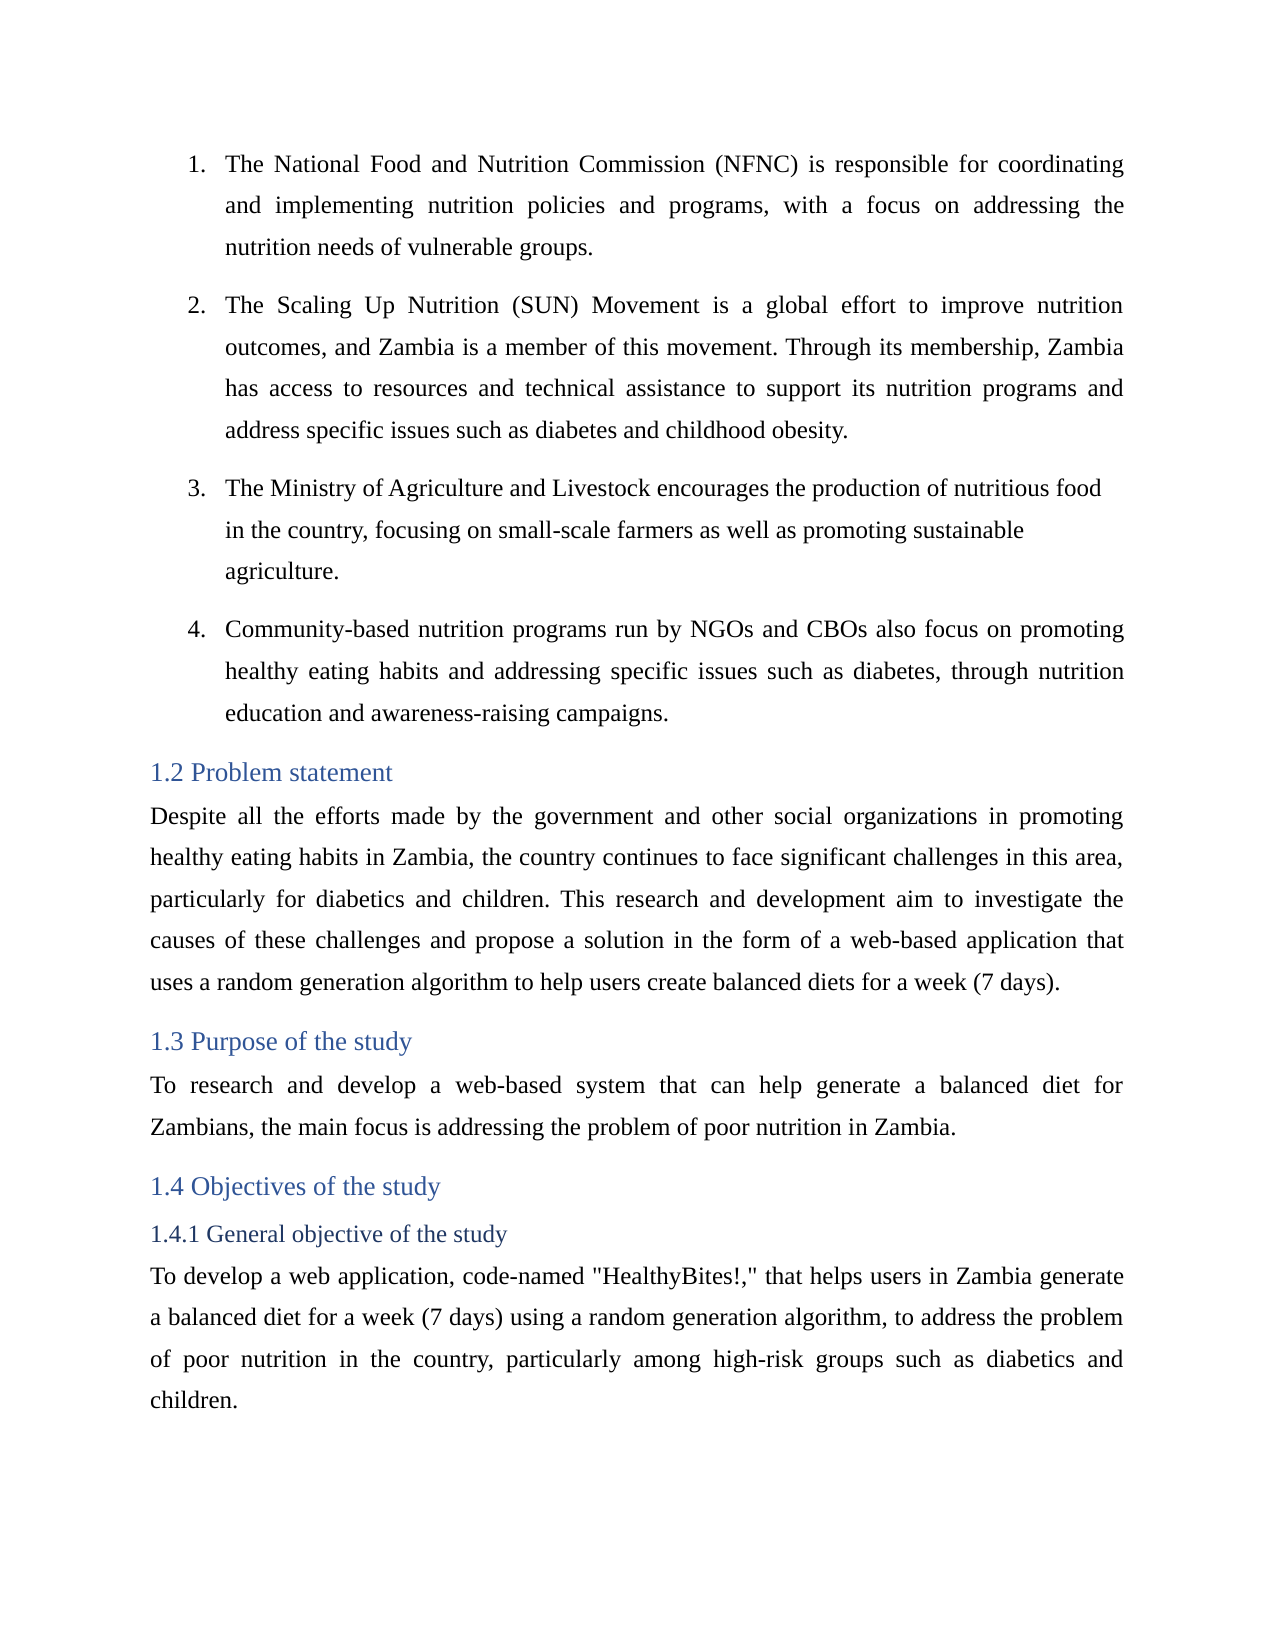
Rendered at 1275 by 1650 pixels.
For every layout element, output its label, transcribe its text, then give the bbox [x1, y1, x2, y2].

subtitle 1.4.1 General objective of the study [150, 1220, 1125, 1248]
list The Ministry of Agriculture and Livestock encourages the production of nutritious food in the country, focusing on small-scale farmers as well as promoting sustainable agriculture. [187, 474, 1125, 585]
subtitle 1.3 Purpose of the study [150, 1026, 1125, 1056]
list Community-based nutrition programs run by NGOs and CBOs also focus on promoting healthy eating habits and addressing specific issues such as diabetes, through nutrition education and awareness-raising campaigns. [187, 616, 1125, 726]
list The Scaling Up Nutrition (SUN) Movement is a global effort to improve nutrition outcomes, and Zambia is a member of this movement. Through its membership, Zambia has access to resources and technical assistance to support its nutrition programs and address specific issues such as diabetes and childhood obesity. [187, 291, 1125, 444]
list The National Food and Nutrition Commission (NFNC) is responsible for coordinating and implementing nutrition policies and programs, with a focus on addressing the nutrition needs of vulnerable groups. [187, 150, 1125, 261]
subtitle 1.2 Problem statement [150, 757, 1125, 787]
text Despite all the efforts made by the government and other social organizations in promoting healthy eating habits in Zambia, the country continues to face significant challenges in this area, particularly for diabetics and children. This research and development aim to investigate the causes of these challenges and propose a solution in the form of a web-based application that uses a random generation algorithm to help users create balanced diets for a week (7 days). [150, 802, 1125, 996]
text To research and develop a web-based system that can help generate a balanced diet for Zambians, the main focus is addressing the problem of poor nutrition in Zambia. [150, 1071, 1125, 1141]
text To develop a web application, code-named "HealthyBites!," that helps users in Zambia generate a balanced diet for a week (7 days) using a random generation algorithm, to address the problem of poor nutrition in the country, particularly among high-risk groups such as diabetics and children. [150, 1262, 1125, 1414]
subtitle 1.4 Objectives of the study [150, 1171, 1125, 1201]
